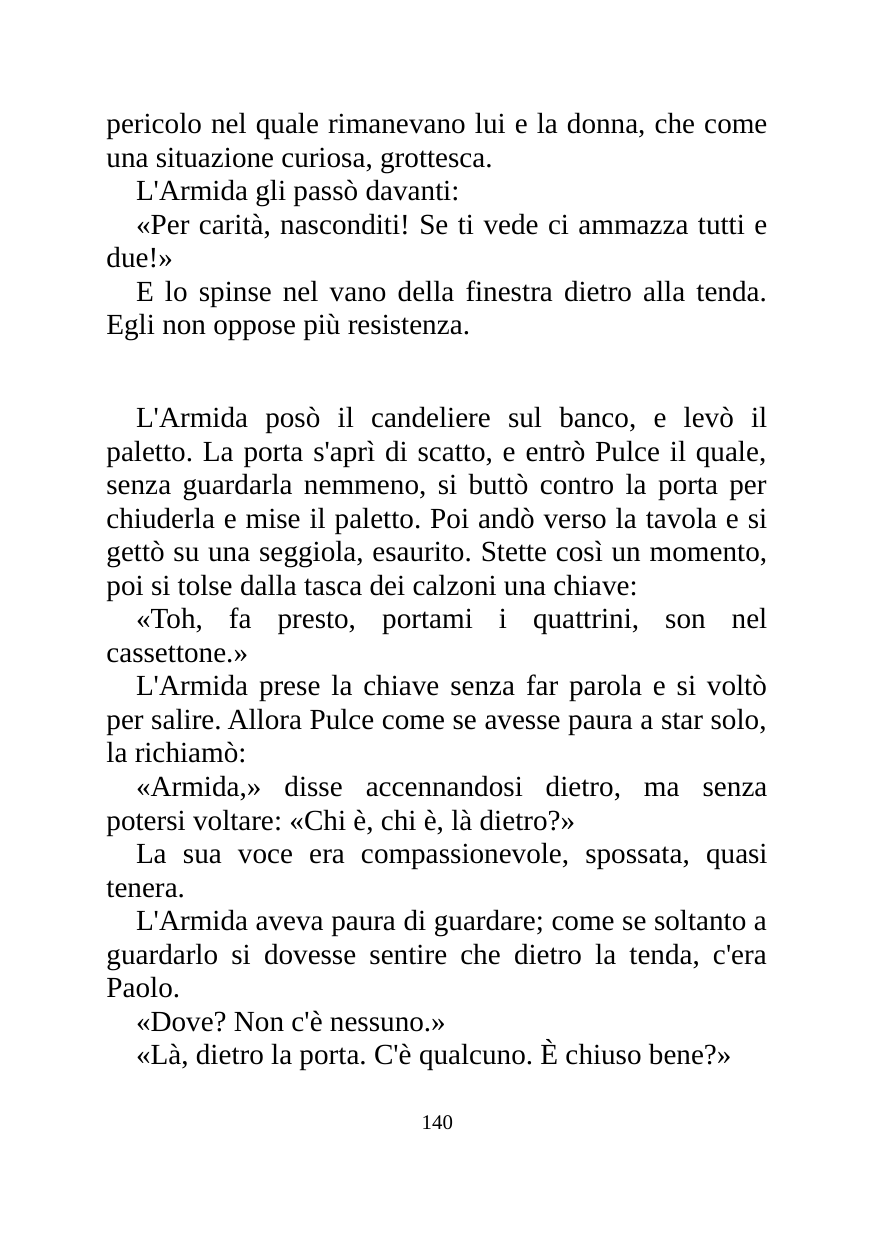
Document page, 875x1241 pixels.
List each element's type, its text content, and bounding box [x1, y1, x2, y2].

text «Toh, fa presto, portami i quattrini, son nel cassettone.» [106, 601, 768, 668]
text L'Armida aveva paura di guardare; come se soltanto a guardarlo si dovesse sentire che dietro la tenda, c'era Paolo. [106, 903, 768, 1004]
text «Per carità, nasconditi! Se ti vede ci ammazza tutti e due!» [106, 207, 768, 274]
text L'Armida prese la chiave senza far parola e si voltò per salire. Allora Pulce come se avesse paura a star solo, la richiamò: [106, 668, 768, 769]
text E lo spinse nel vano della finestra dietro alla tenda. Egli non oppose più resistenza. [106, 274, 768, 341]
text L'Armida gli passò davanti: [106, 173, 768, 207]
text pericolo nel quale rimanevano lui e la donna, che come una situazione curiosa, grottesca. [106, 106, 768, 173]
text La sua voce era compassionevole, spossata, quasi tenera. [106, 836, 768, 903]
text L'Armida posò il candeliere sul banco, e levò il paletto. La porta s'aprì di scatto, e entrò Pulce il quale, senza guardarla nemmeno, si buttò contro la porta per chiuderla e mise il paletto. Poi andò verso la tavola e si gettò su una seggiola, esaurito. Stette così un momento, poi si tolse dalla tasca dei calzoni una chiave: [106, 400, 768, 601]
text «Armida,» disse accennandosi dietro, ma senza potersi voltare: «Chi è, chi è, là dietro?» [106, 769, 768, 836]
text «Dove? Non c'è nessuno.» [106, 1004, 768, 1037]
text «Là, dietro la porta. C'è qualcuno. È chiuso bene?» [106, 1037, 768, 1071]
